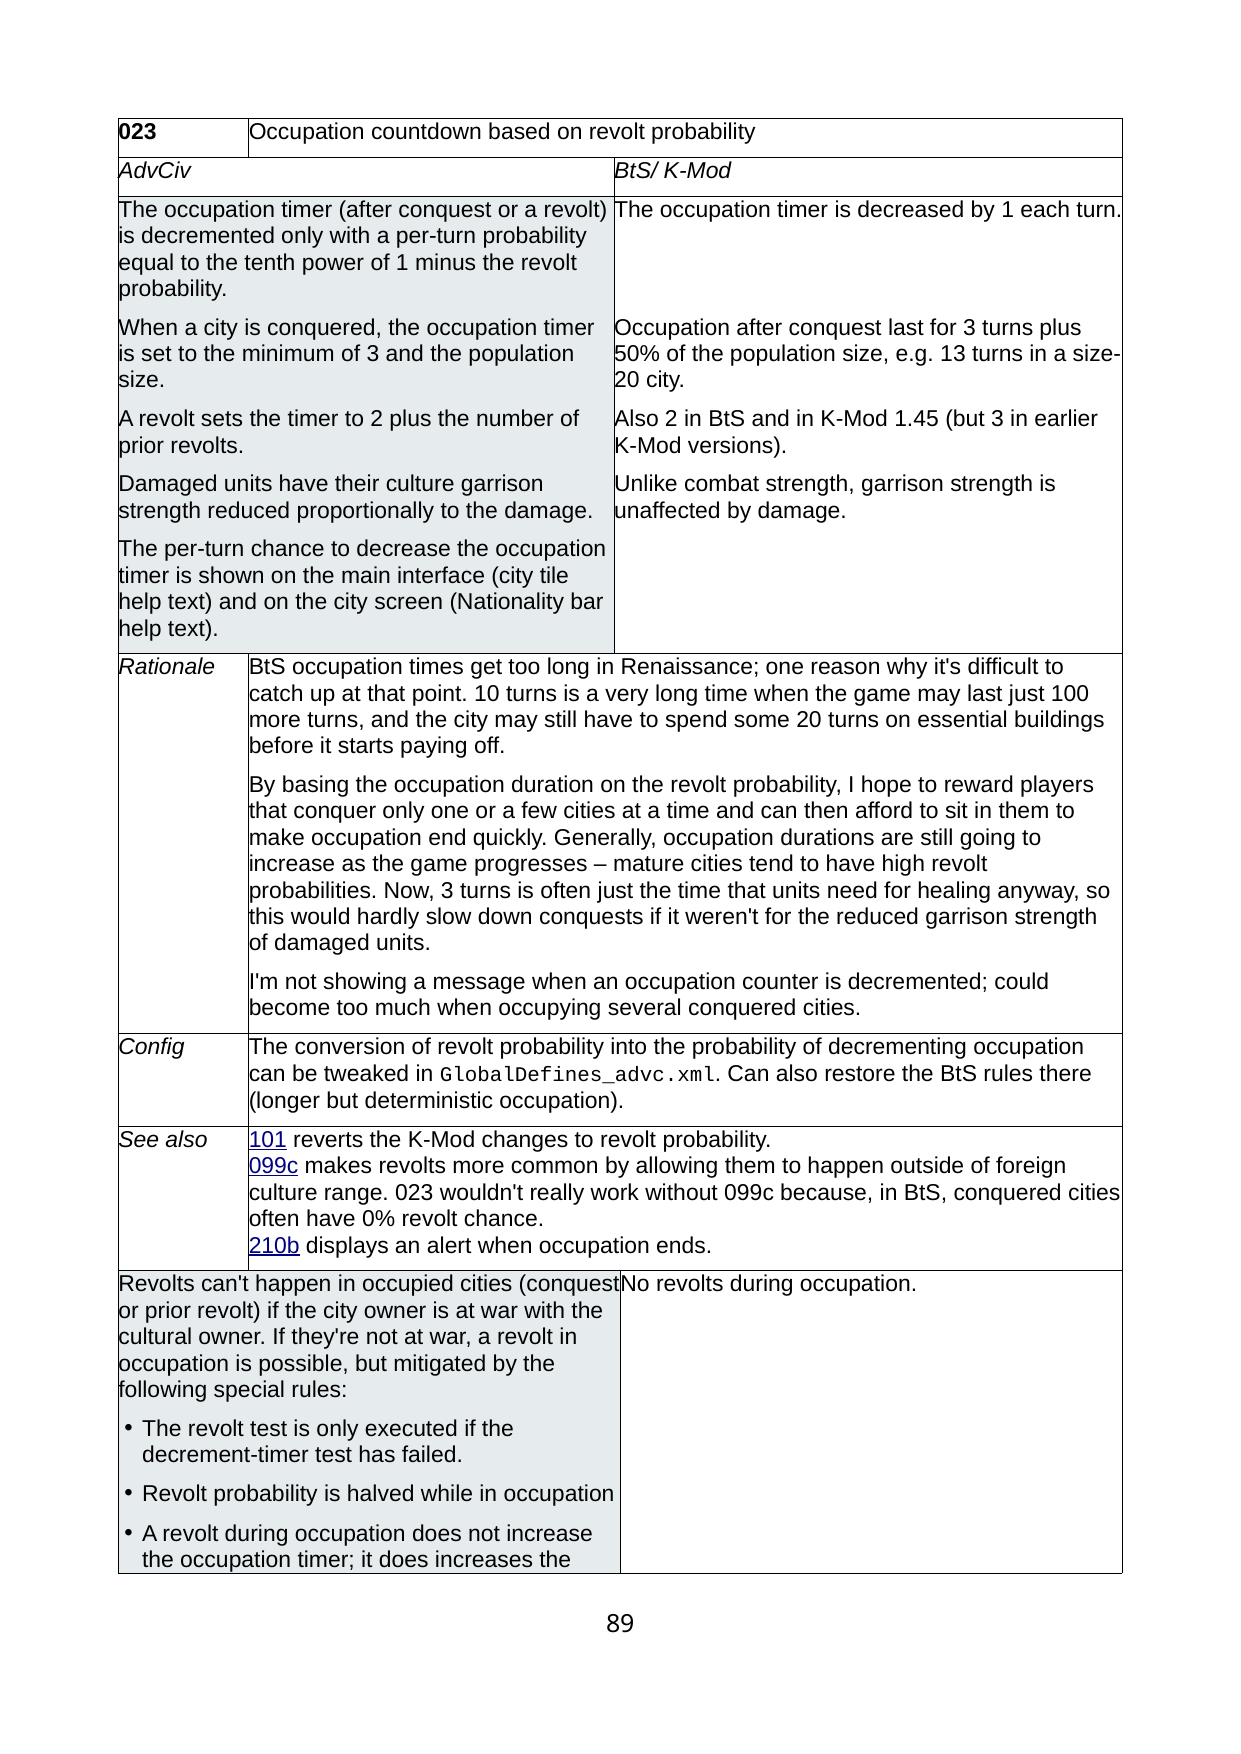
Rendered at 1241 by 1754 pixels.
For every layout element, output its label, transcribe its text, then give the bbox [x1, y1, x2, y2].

table_cell The occupation timer (after conquest or a revolt) is decremented only with a per-turn probability equal to the tenth power of 1 minus the revolt probability. When a city is conquered, the occupation timer is set to the minimum of 3 and the population size. A revolt sets the timer to 2 plus the number of prior revolts. Damaged units have their culture garrison strength reduced proportionally to the damage. The per-turn chance to decrease the occupation timer is shown on the main interface (city tile help text) and on the city screen (Nationality bar help text). [119, 197, 614, 653]
table_cell No revolts during occupation. [621, 1271, 1122, 1573]
table_cell Revolts can't happen in occupied cities (conquest or prior revolt) if the city owner is at war with the cultural owner. If they're not at war, a revolt in occupation is possible, but mitigated by the following special rules: The revolt test is only executed if the decrement-timer test has failed. Revolt probability is halved while in occupation A revolt during occupation does not increase the occupation timer; it does increases the [119, 1271, 620, 1573]
table_cell BtS occupation times get too long in Renaissance; one reason why it's difficult to catch up at that point. 10 turns is a very long time when the game may last just 100 more turns, and the city may still have to spend some 20 turns on essential buildings before it starts paying off. By basing the occupation duration on the revolt probability, I hope to reward players that conquer only one or a few cities at a time and can then afford to sit in them to make occupation end quickly. Generally, occupation durations are still going to increase as the game progresses – mature cities tend to have high revolt probabilities. Now, 3 turns is often just the time that units need for healing anyway, so this would hardly slow down conquests if it weren't for the reduced garrison strength of damaged units. I'm not showing a message when an occupation counter is decremented; could become too much when occupying several conquered cities. [249, 654, 1122, 1033]
table_cell 101 reverts the K-Mod changes to revolt probability. 099c makes revolts more common by allowing them to happen outside of foreign culture range. 023 wouldn't really work without 099c because, in BtS, conquered cities often have 0% revolt chance. 210b displays an alert when occupation ends. [249, 1127, 1122, 1270]
table_cell The occupation timer is decreased by 1 each turn. Occupation after conquest last for 3 turns plus 50% of the population size, e.g. 13 turns in a size-20 city. Also 2 in BtS and in K-Mod 1.45 (but 3 in earlier K-Mod versions). Unlike combat strength, garrison strength is unaffected by damage. [615, 197, 1122, 653]
table_cell BtS/ K-Mod [615, 158, 1122, 196]
table_cell AdvCiv [119, 158, 614, 196]
table_cell Config [119, 1034, 248, 1126]
table_header Occupation countdown based on revolt probability [249, 119, 1122, 157]
table_header 023 [119, 119, 248, 157]
table_cell See also [119, 1127, 248, 1270]
table_cell Rationale [119, 654, 248, 1033]
table_cell The conversion of revolt probability into the probability of decrementing occupation can be tweaked in GlobalDefines_advc.xml. Can also restore the BtS rules there (longer but deterministic occupation). [249, 1034, 1122, 1126]
